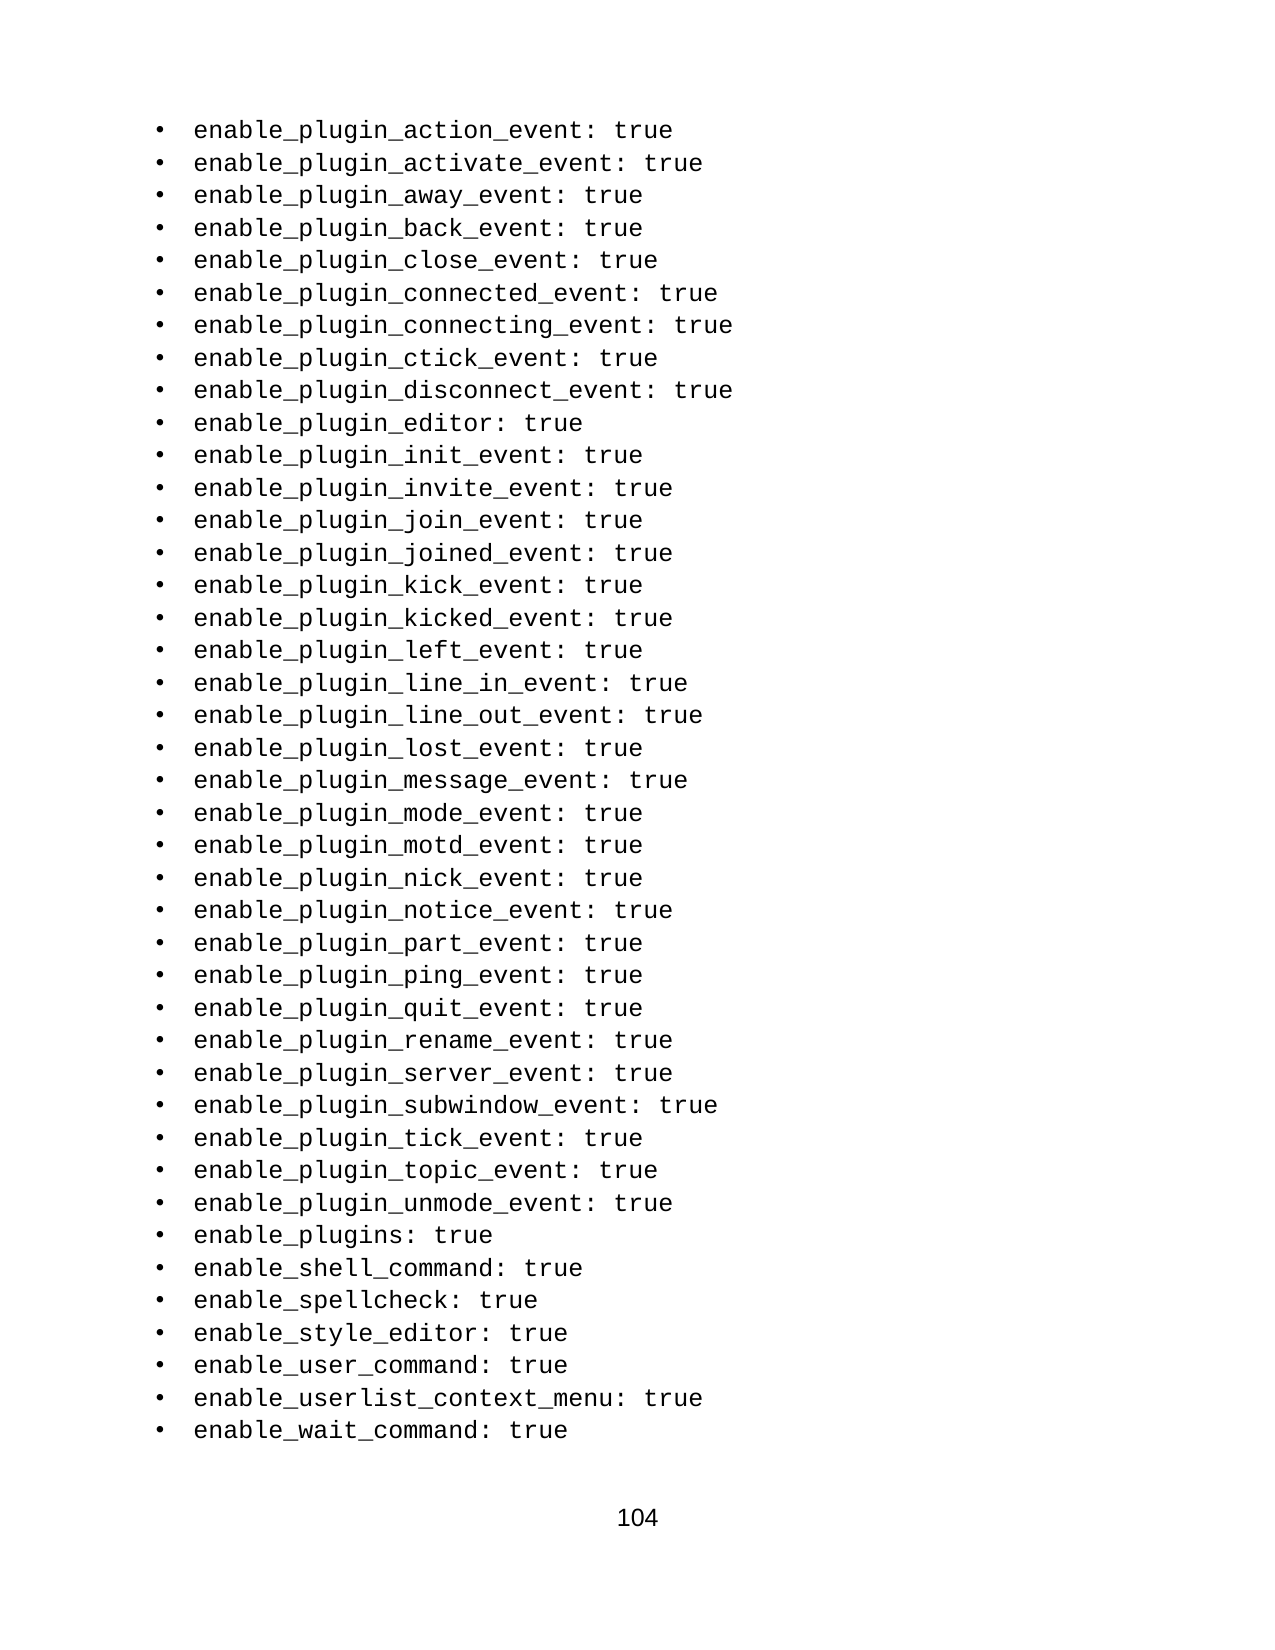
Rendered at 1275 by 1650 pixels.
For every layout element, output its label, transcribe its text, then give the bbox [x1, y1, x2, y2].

list enable_plugin_back_event: true [156, 216, 1157, 244]
list enable_plugin_motd_event: true [156, 833, 1157, 861]
list enable_plugin_ctick_event: true [156, 346, 1157, 374]
list enable_userlist_context_menu: true [156, 1386, 1157, 1414]
list enable_plugin_nick_event: true [156, 866, 1157, 894]
list enable_plugin_connected_event: true [156, 281, 1157, 309]
list enable_plugin_action_event: true [156, 118, 1157, 146]
list enable_style_editor: true [156, 1321, 1157, 1349]
list enable_plugin_kick_event: true [156, 573, 1157, 601]
list enable_plugin_server_event: true [156, 1061, 1157, 1089]
list enable_plugin_left_event: true [156, 638, 1157, 666]
list enable_plugin_close_event: true [156, 248, 1157, 276]
list enable_plugins: true [156, 1223, 1157, 1251]
list enable_plugin_joined_event: true [156, 541, 1157, 569]
list enable_plugin_away_event: true [156, 183, 1157, 211]
list enable_shell_command: true [156, 1256, 1157, 1284]
list enable_plugin_lost_event: true [156, 736, 1157, 764]
list enable_plugin_tick_event: true [156, 1126, 1157, 1154]
list enable_plugin_part_event: true [156, 931, 1157, 959]
list enable_plugin_mode_event: true [156, 801, 1157, 829]
list enable_plugin_kicked_event: true [156, 606, 1157, 634]
list enable_plugin_line_in_event: true [156, 671, 1157, 699]
list enable_plugin_editor: true [156, 411, 1157, 439]
list enable_plugin_message_event: true [156, 768, 1157, 796]
list enable_plugin_quit_event: true [156, 996, 1157, 1024]
list enable_plugin_ping_event: true [156, 963, 1157, 991]
list enable_plugin_join_event: true [156, 508, 1157, 536]
list enable_user_command: true [156, 1353, 1157, 1381]
list enable_plugin_connecting_event: true [156, 313, 1157, 341]
list enable_plugin_unmode_event: true [156, 1191, 1157, 1219]
list enable_wait_command: true [156, 1418, 1157, 1446]
list enable_plugin_line_out_event: true [156, 703, 1157, 731]
list enable_plugin_init_event: true [156, 443, 1157, 471]
list enable_plugin_subwindow_event: true [156, 1093, 1157, 1121]
list enable_plugin_topic_event: true [156, 1158, 1157, 1186]
list enable_plugin_activate_event: true [156, 151, 1157, 179]
list enable_plugin_disconnect_event: true [156, 378, 1157, 406]
list enable_plugin_rename_event: true [156, 1028, 1157, 1056]
list enable_plugin_invite_event: true [156, 476, 1157, 504]
list enable_spellcheck: true [156, 1288, 1157, 1316]
list enable_plugin_notice_event: true [156, 898, 1157, 926]
